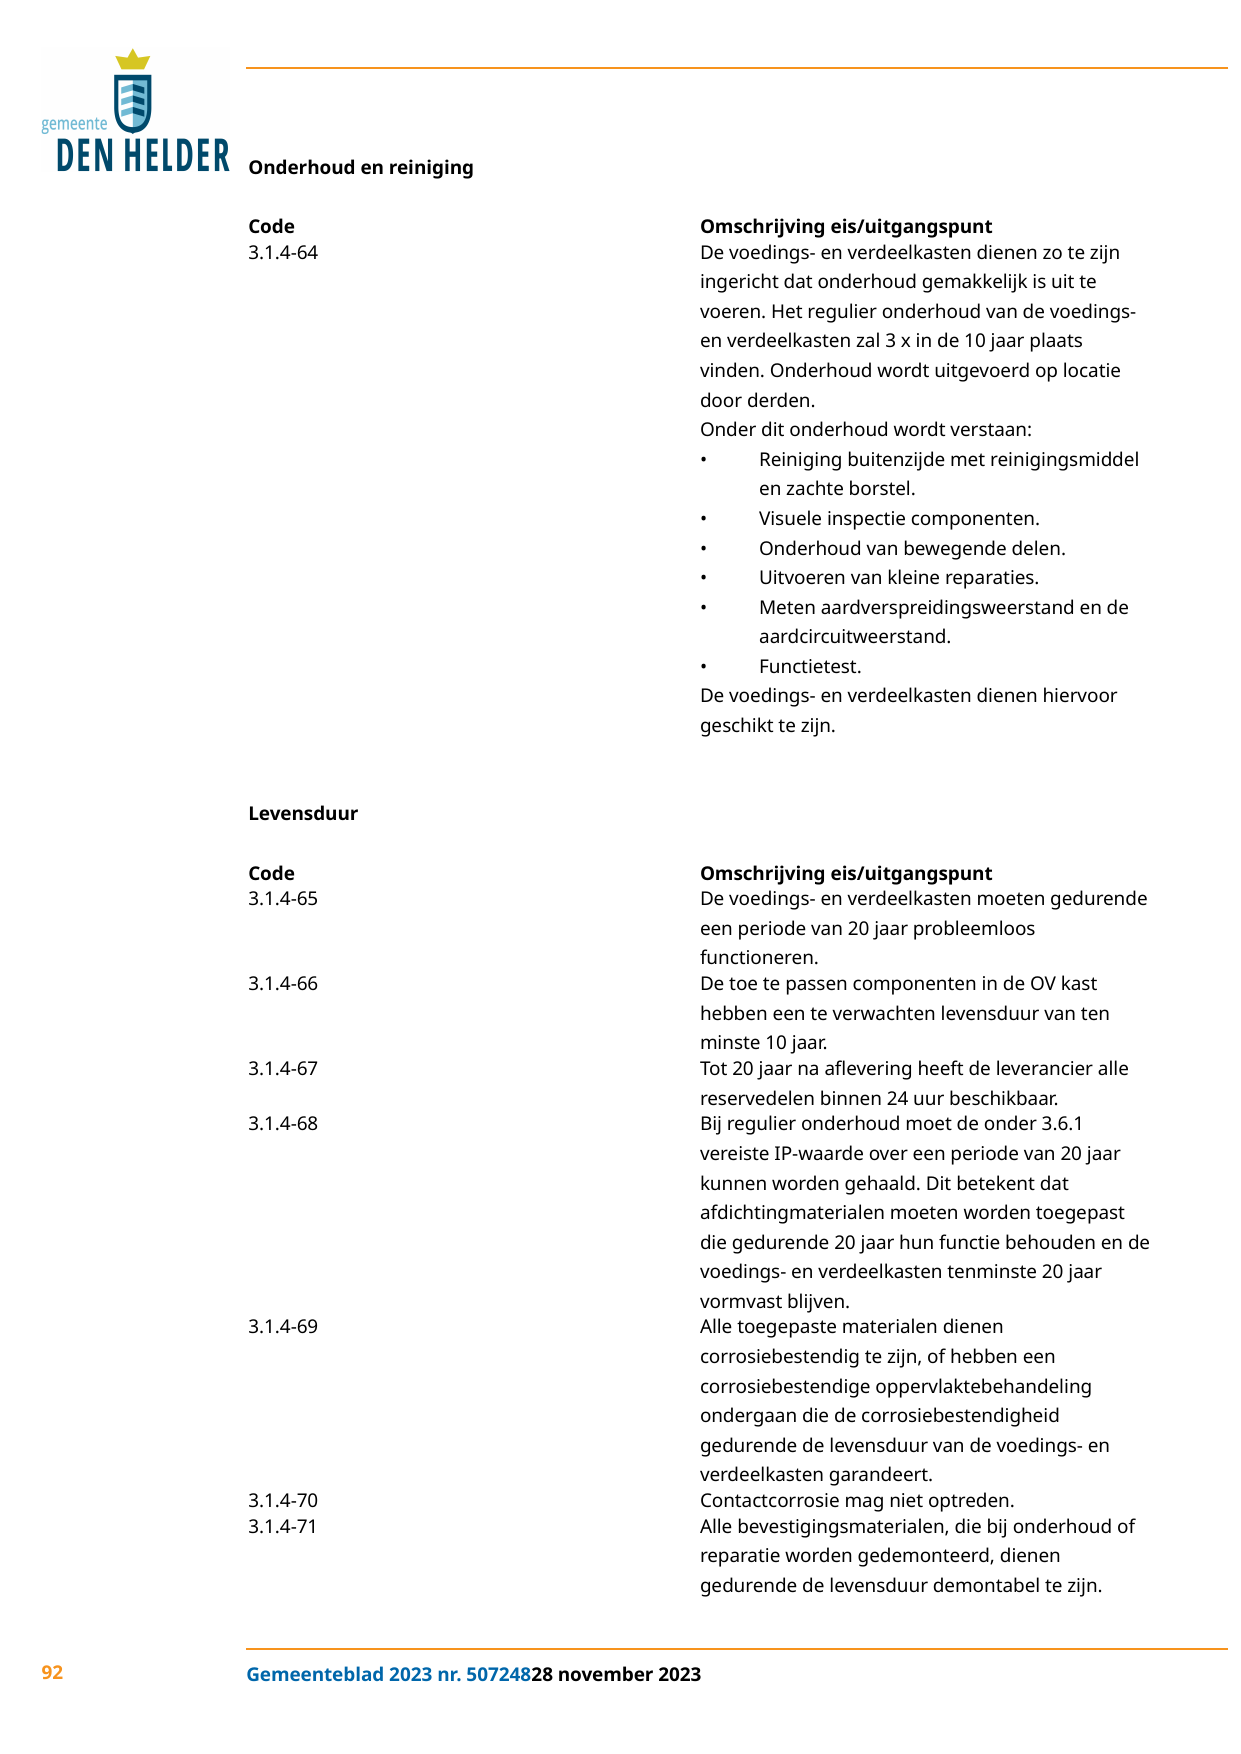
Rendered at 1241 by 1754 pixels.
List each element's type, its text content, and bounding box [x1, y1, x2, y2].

table_cell 3.1.4-70 [248, 1488, 700, 1513]
table_cell 3.1.4-65 [248, 885, 700, 970]
picture [63, 144, 68, 165]
table_header Code [248, 213, 700, 239]
table_cell Bij regulier onderhoud moet de onder 3.6.1 vereiste IP-waarde over een periode van 20 jaar kunnen worden gehaald. Dit betekent dat afdichtingmaterialen moeten worden toegepast die gedurende 20 jaar hun functie behouden en de voedings- en verdeelkasten tenminste 20 jaar vormvast blijven. [700, 1111, 1152, 1314]
text Levensduur [248, 800, 1152, 826]
table_cell De toe te passen componenten in de OV kast hebben een te verwachten levensduur van ten minste 10 jaar. [700, 970, 1152, 1055]
picture [182, 144, 187, 165]
picture [100, 154, 106, 172]
picture [41, 47, 231, 172]
table_header Code [248, 860, 700, 885]
table_cell Alle bevestigingsmaterialen, die bij onderhoud of reparatie worden gedemonteerd, dienen gedurende de levensduur demontabel te zijn. [700, 1513, 1152, 1598]
table_cell Contactcorrosie mag niet optreden. [700, 1488, 1152, 1513]
table_cell Tot 20 jaar na aflevering heeft de leverancier alle reservedelen binnen 24 uur beschikbaar. [700, 1055, 1152, 1111]
text Onderhoud en reiniging [248, 154, 1152, 180]
table_cell De voedings- en verdeelkasten dienen zo te zijn ingericht dat onderhoud gemakkelijk is uit te voeren. Het regulier onderhoud van de voedings- en verdeelkasten zal 3 x in de 10 jaar plaats vinden. Onderhoud wordt uitgevoerd op locatie door derden. Onder dit onderhoud wordt verstaan: Reiniging buitenzijde met reinigingsmiddel en zachte borstel. Visuele inspectie componenten. Onderhoud van bewegende delen. Uitvoeren van kleine reparaties. Meten aardverspreidingsweerstand en de aardcircuitweerstand. Functietest. De voedings- en verdeelkasten dienen hiervoor geschikt te zijn. [700, 239, 1152, 738]
table_cell 3.1.4-68 [248, 1111, 700, 1314]
table_cell 3.1.4-64 [248, 239, 700, 738]
table_cell 3.1.4-71 [248, 1513, 700, 1598]
table_cell 3.1.4-67 [248, 1055, 700, 1111]
table_header Omschrijving eis/uitgangspunt [700, 213, 1152, 239]
picture [220, 160, 224, 172]
table_cell De voedings- en verdeelkasten moeten gedurende een periode van 20 jaar probleemloos functioneren. [700, 885, 1152, 970]
picture [130, 157, 135, 172]
table_cell Alle toegepaste materialen dienen corrosiebestendig te zijn, of hebben een corrosiebestendige oppervlaktebehandeling ondergaan die de corrosiebestendigheid gedurende de levensduur van de voedings- en verdeelkasten garandeert. [700, 1314, 1152, 1487]
table_cell 3.1.4-66 [248, 970, 700, 1055]
table_cell 3.1.4-69 [248, 1314, 700, 1487]
table_header Omschrijving eis/uitgangspunt [700, 860, 1152, 885]
